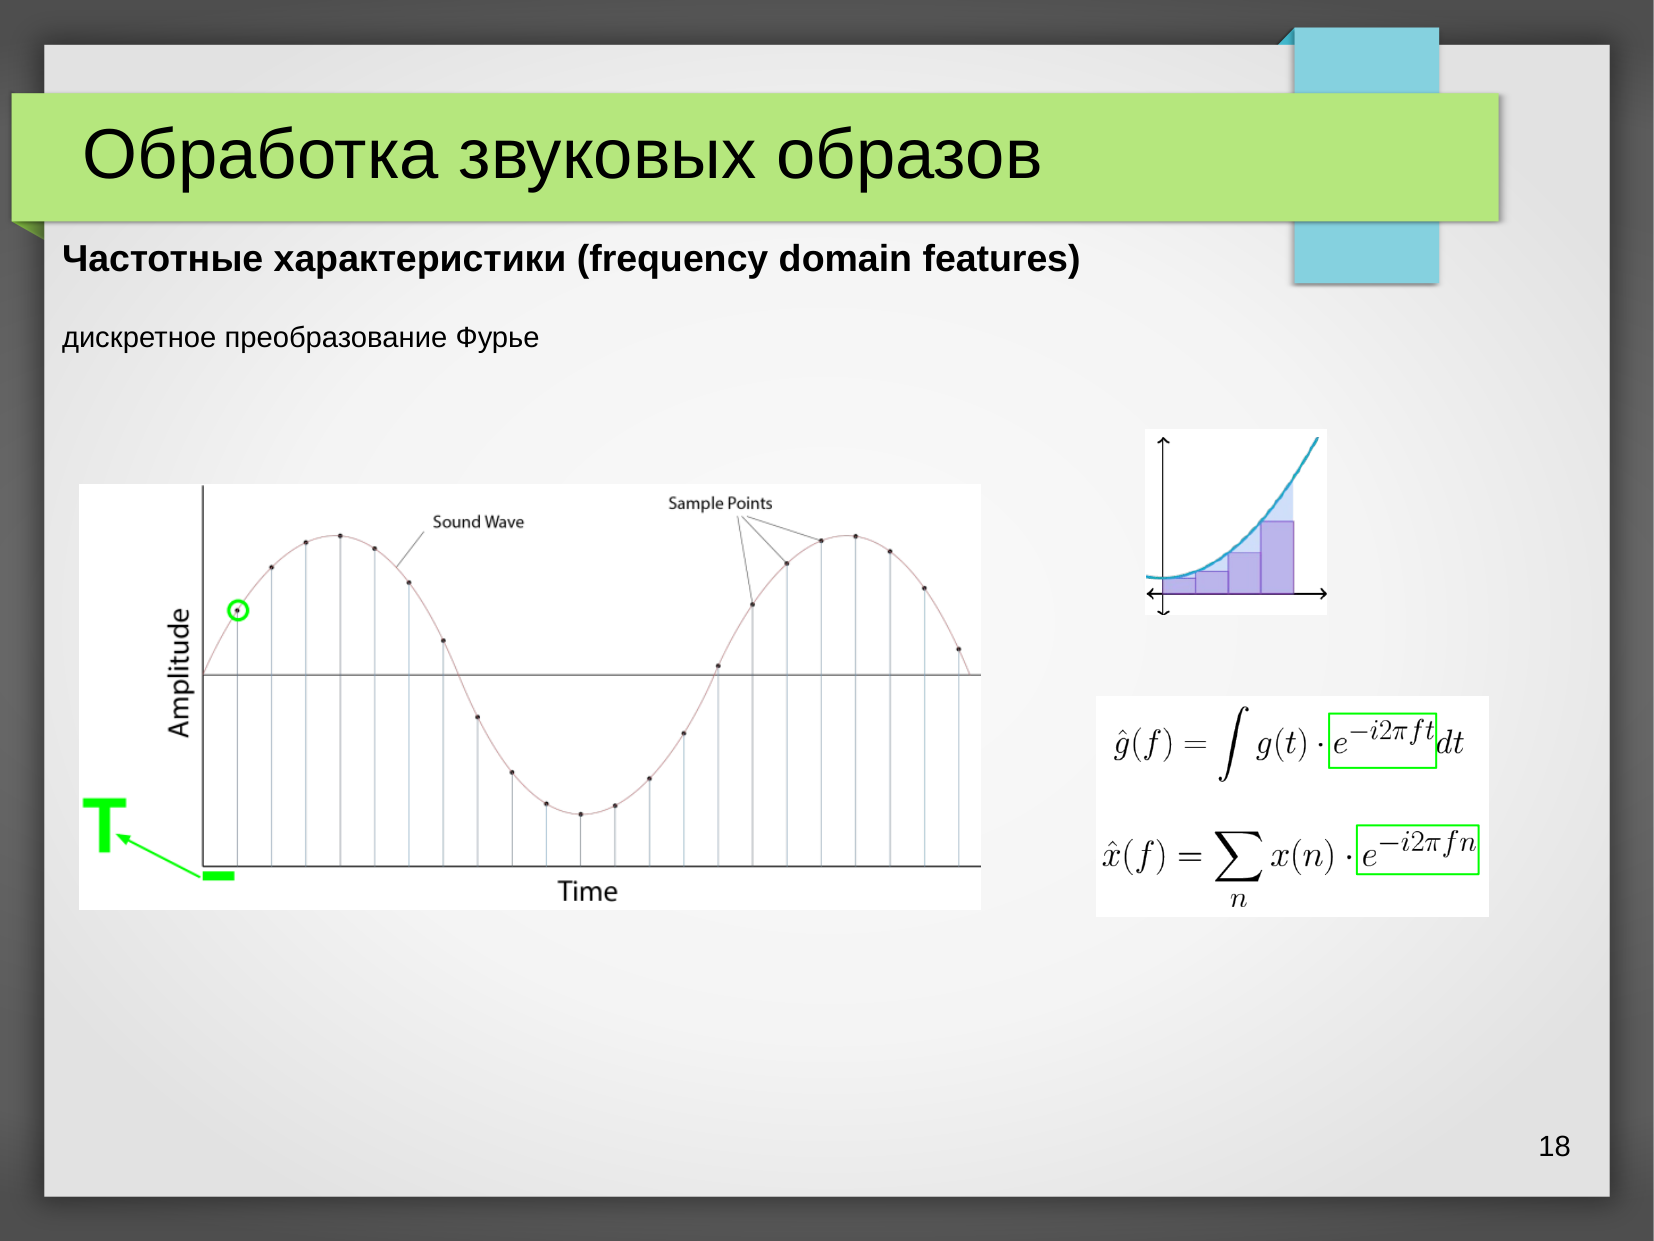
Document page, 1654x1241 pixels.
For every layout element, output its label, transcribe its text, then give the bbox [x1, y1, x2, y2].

picture [0, 0, 1654, 1241]
title Обработка звуковых образов [82, 114, 1406, 194]
text_box Частотные характеристики (frequency domain features) дискретное преобразование Фурье [62, 237, 1512, 367]
